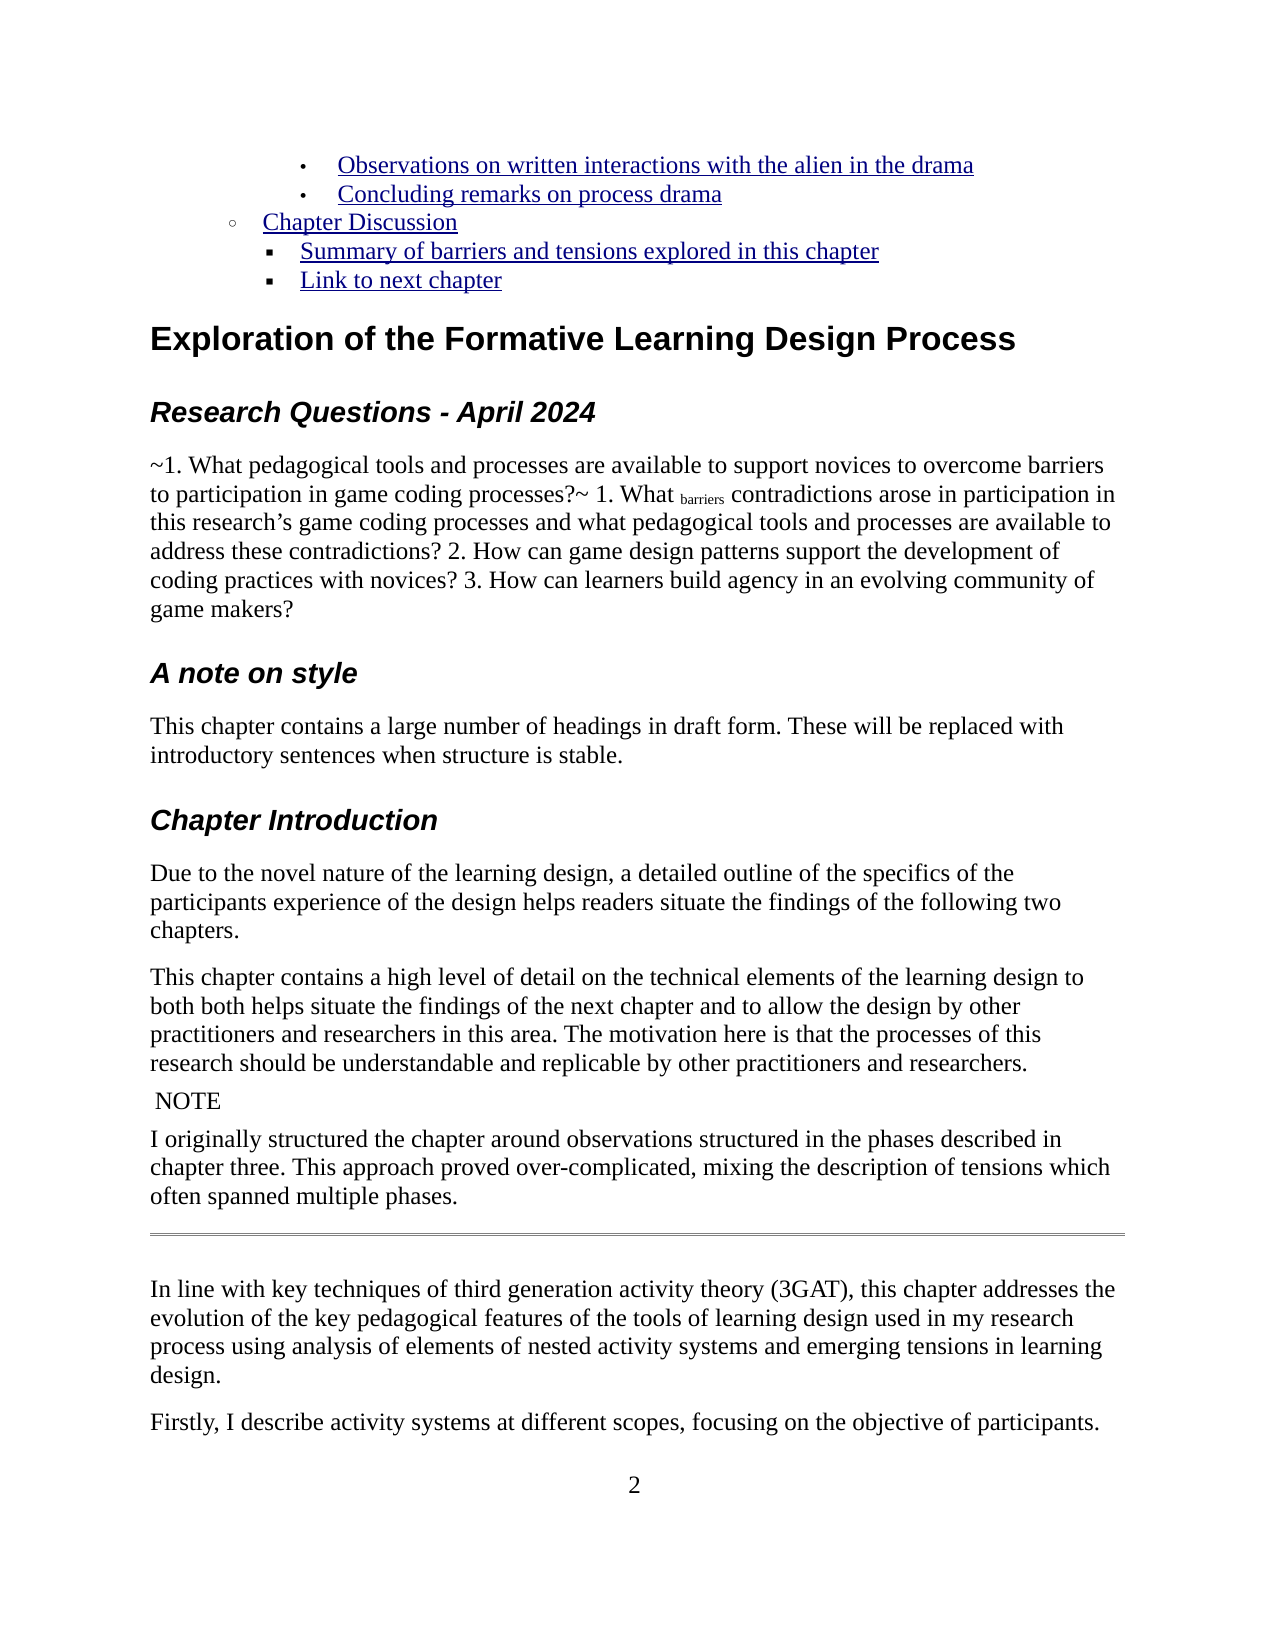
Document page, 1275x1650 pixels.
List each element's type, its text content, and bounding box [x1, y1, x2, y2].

text I originally structured the chapter around observations structured in the phases described in chapter three. This approach proved over-complicated, mixing the description of tensions which often spanned multiple phases. [150, 1124, 1125, 1210]
subtitle Research Questions - April 2024 [150, 395, 1125, 428]
list Concluding remarks on process drama [300, 179, 1125, 207]
text Due to the novel nature of the learning design, a detailed outline of the specifics of the participants experience of the design helps readers situate the findings of the following two chapters. [150, 858, 1125, 944]
list Link to next chapter [262, 265, 1125, 294]
list Observations on written interactions with the alien in the drama [300, 150, 1125, 179]
text Firstly, I describe activity systems at different scopes, focusing on the objective of participants. [150, 1407, 1125, 1436]
subtitle Exploration of the Formative Learning Design Process [150, 319, 1125, 357]
subtitle Chapter Introduction [150, 803, 1125, 836]
list Chapter Discussion [225, 207, 1125, 236]
subtitle A note on style [150, 656, 1125, 690]
text This chapter contains a high level of detail on the technical elements of the learning design to both both helps situate the findings of the next chapter and to allow the design by other practitioners and researchers in this area. The motivation here is that the processes of this research should be understandable and replicable by other practitioners and researchers. [150, 962, 1125, 1077]
list Summary of barriers and tensions explored in this chapter [262, 236, 1125, 265]
text ~1. What pedagogical tools and processes are available to support novices to overcome barriers to participation in game coding processes?~ 1. What barriers contradictions arose in participation in this research’s game coding processes and what pedagogical tools and processes are available to address these contradictions? 2. How can game design patterns support the development of coding practices with novices? 3. How can learners build agency in an evolving community of game makers? [150, 450, 1125, 622]
text In line with key techniques of third generation activity theory (3GAT), this chapter addresses the evolution of the key pedagogical features of the tools of learning design used in my research process using analysis of elements of nested activity systems and emerging tensions in learning design. [150, 1274, 1125, 1389]
text This chapter contains a large number of headings in draft form. These will be replaced with introductory sentences when structure is stable. [150, 711, 1125, 769]
table_header NOTE [150, 1086, 1125, 1115]
